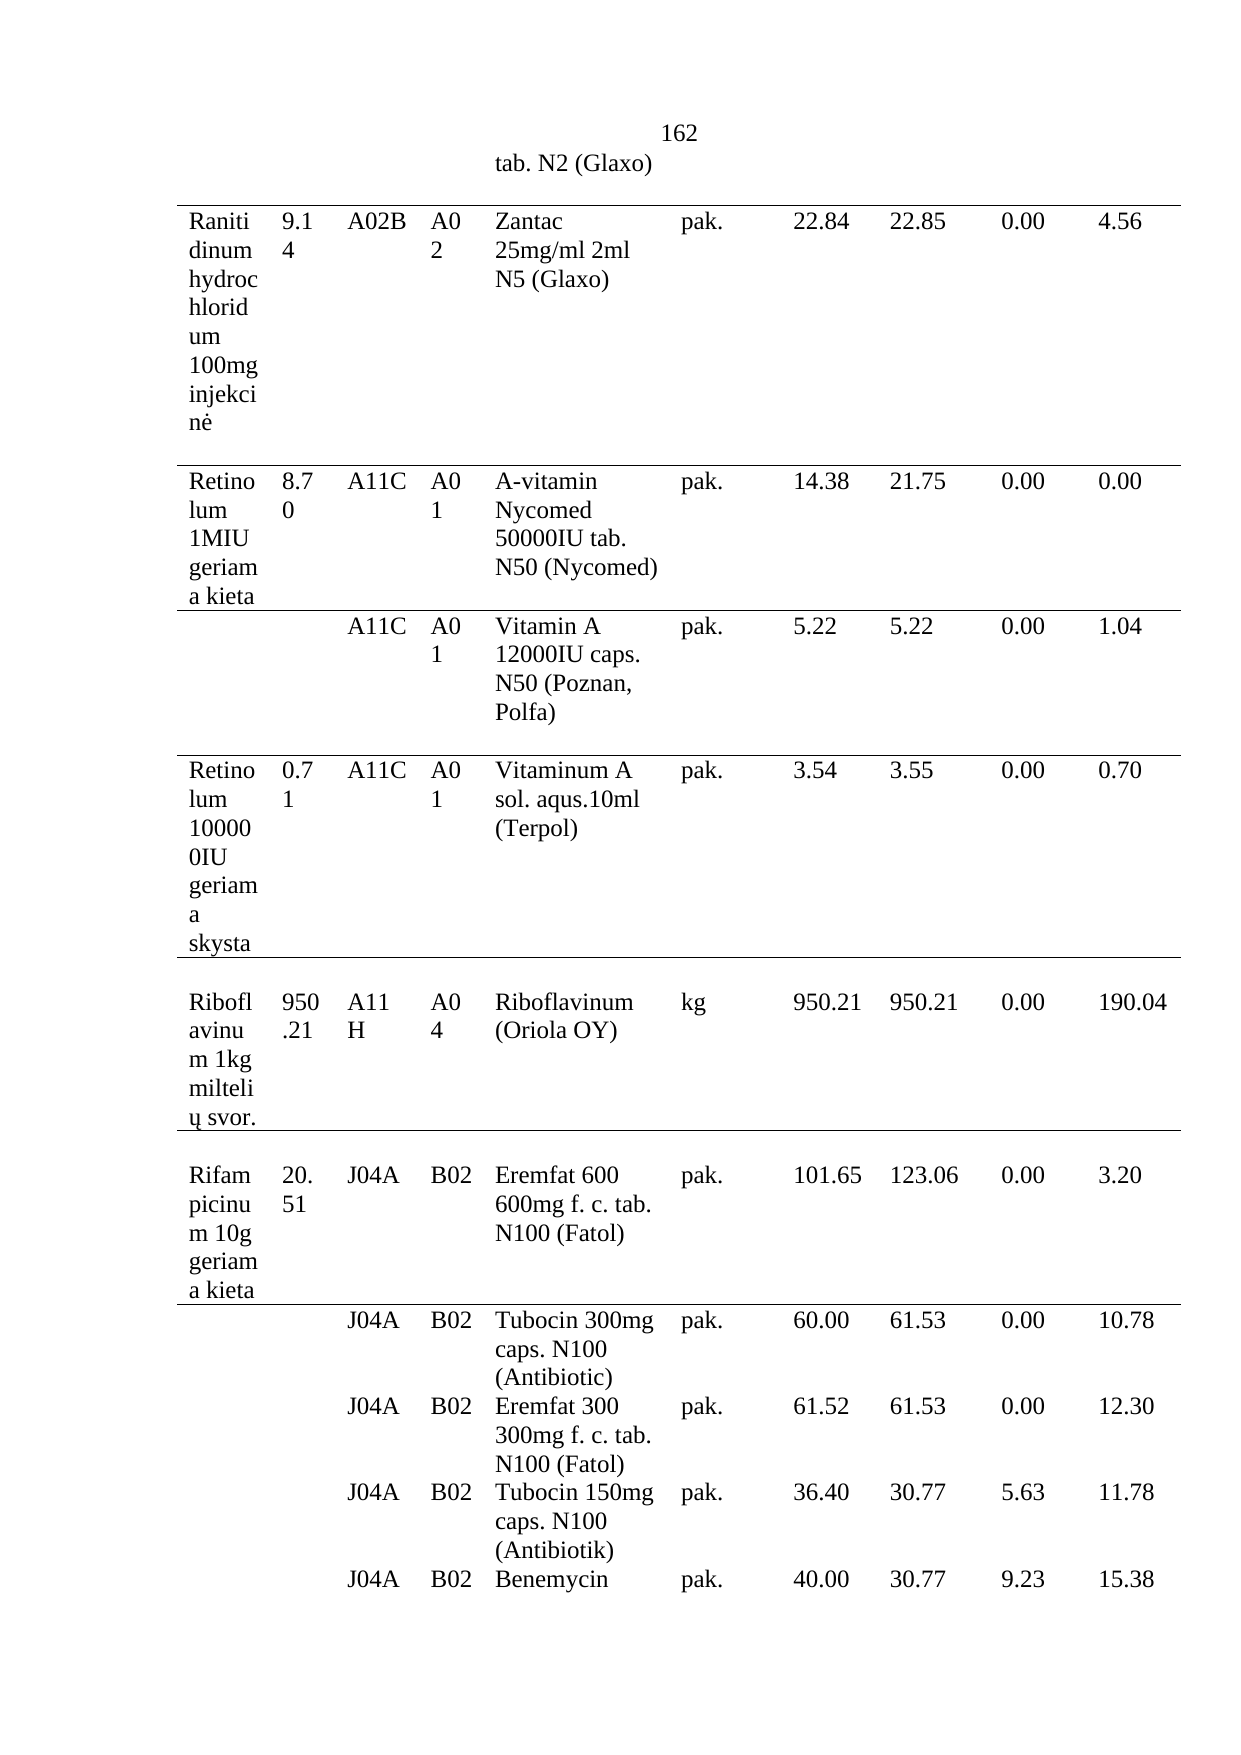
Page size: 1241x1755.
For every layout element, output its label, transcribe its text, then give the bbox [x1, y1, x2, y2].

table_cell [878, 176, 990, 205]
table_cell A11C [336, 611, 419, 726]
table_cell kg [670, 987, 782, 1130]
table_cell Retinolum 1MIU geriama kieta [177, 466, 271, 610]
table_cell 0.00 [1087, 466, 1181, 610]
table_cell pak. [670, 1564, 782, 1592]
table_cell 0.70 [1087, 756, 1181, 957]
table_cell B02 [419, 1478, 483, 1564]
table_cell [177, 958, 271, 987]
table_cell [336, 176, 419, 205]
table_cell [419, 1131, 483, 1160]
table_cell [484, 726, 669, 754]
table_cell 950.21 [878, 987, 990, 1130]
table_cell [670, 958, 782, 987]
table_cell [271, 1391, 336, 1477]
table_cell 9.14 [271, 206, 336, 436]
table_cell [990, 958, 1087, 987]
table_cell J04A [336, 1478, 419, 1564]
table_cell [990, 176, 1087, 205]
table_cell Eremfat 600 600mg f. c. tab. N100 (Fatol) [484, 1160, 669, 1304]
table_cell A11C [336, 466, 419, 610]
table_cell 0.71 [271, 756, 336, 957]
table_cell [177, 1131, 271, 1160]
table_cell [1087, 726, 1181, 754]
table_cell [782, 1131, 878, 1160]
table_cell Riboflavinum (Oriola OY) [484, 987, 669, 1130]
table_cell 0.00 [990, 1305, 1087, 1391]
table_cell J04A [336, 1564, 419, 1592]
table_cell A02 [419, 206, 483, 436]
table_cell [177, 611, 271, 726]
table_cell 14.38 [782, 466, 878, 610]
table_cell 5.22 [782, 611, 878, 726]
table_cell Eremfat 300 300mg f. c. tab. N100 (Fatol) [484, 1391, 669, 1477]
table_cell A11H [336, 987, 419, 1130]
table_cell pak. [670, 1160, 782, 1304]
table_cell 30.77 [878, 1564, 990, 1592]
table_cell pak. [670, 611, 782, 726]
table_cell A02B [336, 206, 419, 436]
table_cell [1087, 958, 1181, 987]
table_cell [271, 726, 336, 754]
table_cell Vitamin A 12000IU caps. N50 (Poznan, Polfa) [484, 611, 669, 726]
table_cell [336, 436, 419, 465]
table_cell [177, 1564, 271, 1592]
table_cell 60.00 [782, 1305, 878, 1391]
table_cell 0.00 [990, 206, 1087, 436]
table_cell A-vitamin Nycomed 50000IU tab. N50 (Nycomed) [484, 466, 669, 610]
table_cell [670, 726, 782, 754]
table_cell [177, 148, 271, 176]
table_cell Rifampicinum 10g geriama kieta [177, 1160, 271, 1304]
table_cell [177, 1478, 271, 1564]
table_cell 123.06 [878, 1160, 990, 1304]
table_cell [271, 148, 336, 176]
table_cell [177, 1391, 271, 1477]
table_cell [878, 436, 990, 465]
table_cell 10.78 [1087, 1305, 1181, 1391]
table_cell [782, 726, 878, 754]
table_cell 8.70 [271, 466, 336, 610]
table_cell Riboflavinum 1kg miltelių svor. [177, 987, 271, 1130]
table_cell [782, 176, 878, 205]
table_cell 1.04 [1087, 611, 1181, 726]
table_cell [271, 1478, 336, 1564]
table_cell 20.51 [271, 1160, 336, 1304]
table_cell pak. [670, 1478, 782, 1564]
table_cell 15.38 [1087, 1564, 1181, 1592]
table_cell Retinolum 100000IU geriama skysta [177, 756, 271, 957]
table_cell [782, 958, 878, 987]
table_cell [670, 148, 782, 176]
table_cell [271, 436, 336, 465]
table_cell B02 [419, 1391, 483, 1477]
table_cell 61.52 [782, 1391, 878, 1477]
table_cell 5.63 [990, 1478, 1087, 1564]
table_cell 4.56 [1087, 206, 1181, 436]
table_cell Zantac 25mg/ml 2ml N5 (Glaxo) [484, 206, 669, 436]
table_cell [878, 958, 990, 987]
table_cell [271, 958, 336, 987]
table_cell 30.77 [878, 1478, 990, 1564]
table_cell Vitaminum A sol. aqus.10ml (Terpol) [484, 756, 669, 957]
table_cell [484, 1131, 669, 1160]
table_cell [177, 726, 271, 754]
table_cell B02 [419, 1305, 483, 1391]
table_cell [990, 726, 1087, 754]
table_cell [419, 176, 483, 205]
table_cell B02 [419, 1160, 483, 1304]
table_cell [419, 148, 483, 176]
table_cell 3.55 [878, 756, 990, 957]
table_cell [419, 958, 483, 987]
table_cell [419, 726, 483, 754]
table_cell 0.00 [990, 466, 1087, 610]
table_cell pak. [670, 1391, 782, 1477]
table_cell pak. [670, 206, 782, 436]
table_cell A01 [419, 466, 483, 610]
table_cell [670, 436, 782, 465]
table_cell [878, 148, 990, 176]
table_cell [336, 726, 419, 754]
table_cell [484, 436, 669, 465]
table_cell [1087, 176, 1181, 205]
table_cell 12.30 [1087, 1391, 1181, 1477]
table_cell [271, 1305, 336, 1391]
table_cell [419, 436, 483, 465]
table_cell 5.22 [878, 611, 990, 726]
table_cell Ranitidinum hydrochloridum 100mg injekcinė [177, 206, 271, 436]
table_cell pak. [670, 1305, 782, 1391]
table_cell A11C [336, 756, 419, 957]
table_cell tab. N2 (Glaxo) [484, 148, 669, 176]
table_cell J04A [336, 1160, 419, 1304]
table_cell 950.21 [271, 987, 336, 1130]
table_cell 0.00 [990, 987, 1087, 1130]
table_cell [336, 1131, 419, 1160]
table_cell [484, 176, 669, 205]
table_cell [484, 958, 669, 987]
table_cell [990, 1131, 1087, 1160]
table_cell 61.53 [878, 1391, 990, 1477]
table_cell 3.54 [782, 756, 878, 957]
table_cell [782, 436, 878, 465]
table_cell [177, 436, 271, 465]
table_cell Tubocin 300mg caps. N100 (Antibiotic) [484, 1305, 669, 1391]
table_cell 0.00 [990, 611, 1087, 726]
table_cell pak. [670, 756, 782, 957]
table_cell Tubocin 150mg caps. N100 (Antibiotik) [484, 1478, 669, 1564]
table_cell 9.23 [990, 1564, 1087, 1592]
table_cell [878, 726, 990, 754]
table_cell 0.00 [990, 756, 1087, 957]
table_cell 40.00 [782, 1564, 878, 1592]
table_cell pak. [670, 466, 782, 610]
table_cell 61.53 [878, 1305, 990, 1391]
table_cell [1087, 436, 1181, 465]
table_cell [1087, 148, 1181, 176]
table_cell 0.00 [990, 1160, 1087, 1304]
table_cell 22.85 [878, 206, 990, 436]
table_cell J04A [336, 1391, 419, 1477]
table_cell 21.75 [878, 466, 990, 610]
table_cell [990, 436, 1087, 465]
table_cell [271, 176, 336, 205]
table_cell J04A [336, 1305, 419, 1391]
table_cell 11.78 [1087, 1478, 1181, 1564]
table_cell [878, 1131, 990, 1160]
table_cell [271, 1131, 336, 1160]
table_cell 22.84 [782, 206, 878, 436]
table_cell [177, 176, 271, 205]
table_cell [1087, 1131, 1181, 1160]
table_cell 190.04 [1087, 987, 1181, 1130]
table_cell 3.20 [1087, 1160, 1181, 1304]
table_cell A04 [419, 987, 483, 1130]
table_cell [271, 1564, 336, 1592]
table_cell [336, 958, 419, 987]
table_cell [990, 148, 1087, 176]
table_cell 101.65 [782, 1160, 878, 1304]
table_cell [782, 148, 878, 176]
table_cell A01 [419, 611, 483, 726]
table_cell B02 [419, 1564, 483, 1592]
table_cell 0.00 [990, 1391, 1087, 1477]
table_cell Benemycin [484, 1564, 669, 1592]
table_cell [271, 611, 336, 726]
table_cell [670, 176, 782, 205]
table_cell [177, 1305, 271, 1391]
table_cell [336, 148, 419, 176]
table_cell 950.21 [782, 987, 878, 1130]
table_cell [670, 1131, 782, 1160]
table_cell 36.40 [782, 1478, 878, 1564]
table_cell A01 [419, 756, 483, 957]
